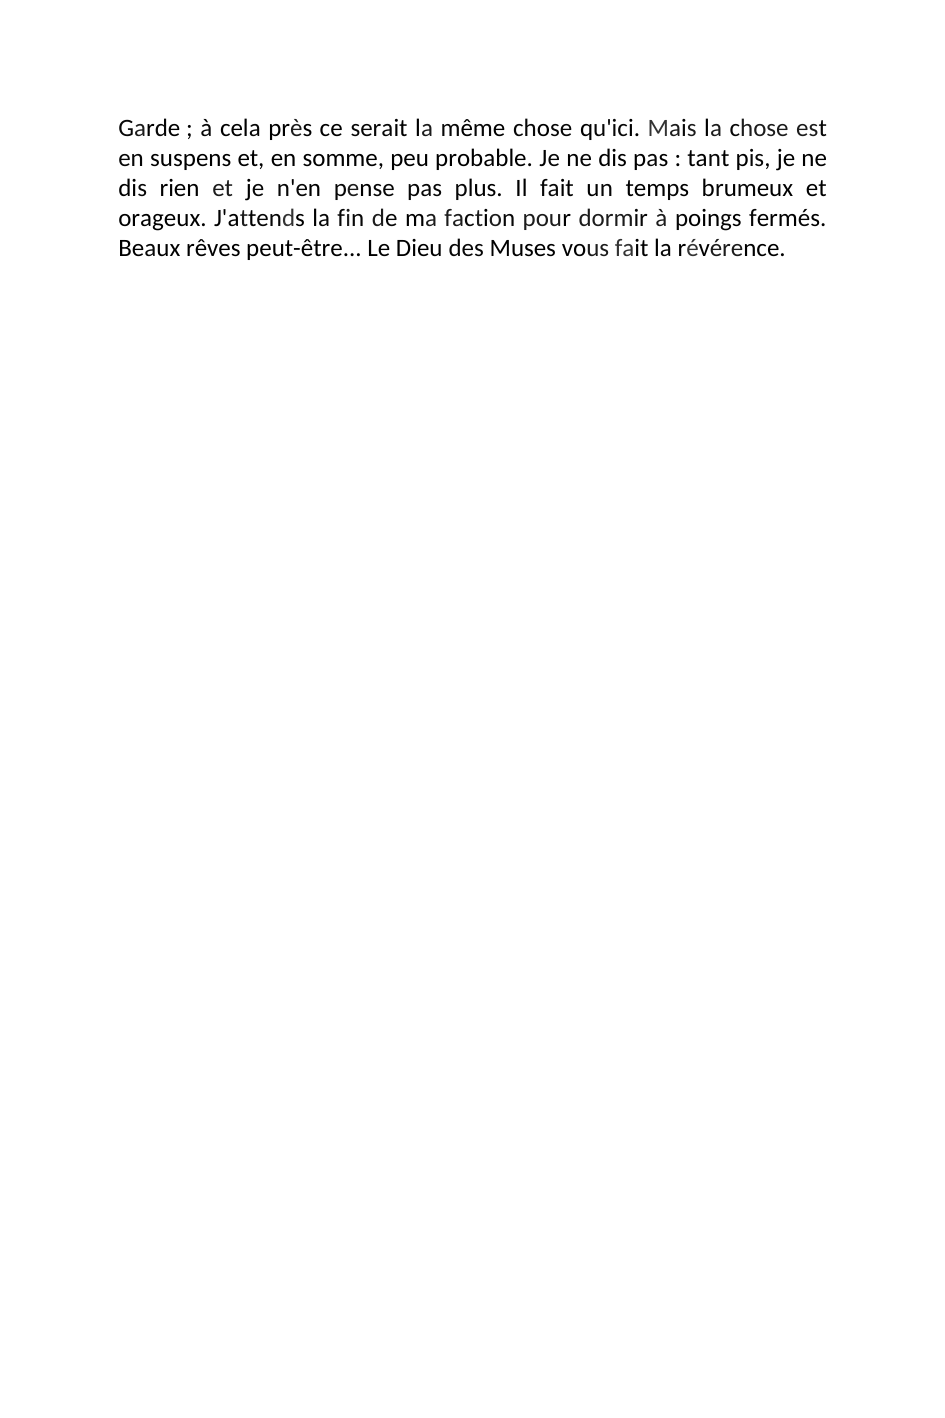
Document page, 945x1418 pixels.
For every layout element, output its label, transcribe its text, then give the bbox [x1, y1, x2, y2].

text Garde ; à cela près ce serait la même chose qu'ici. Mais la chose est en suspens et, en somme, peu probable. Je ne dis pas : tant pis, je ne dis rien et je n'en pense pas plus. Il fait un temps brumeux et orageux. J'attends la fin de ma faction pour dormir à poings fermés. Beaux rêves peut-être... Le Dieu des Muses vous fait la révérence. [118, 118, 827, 263]
